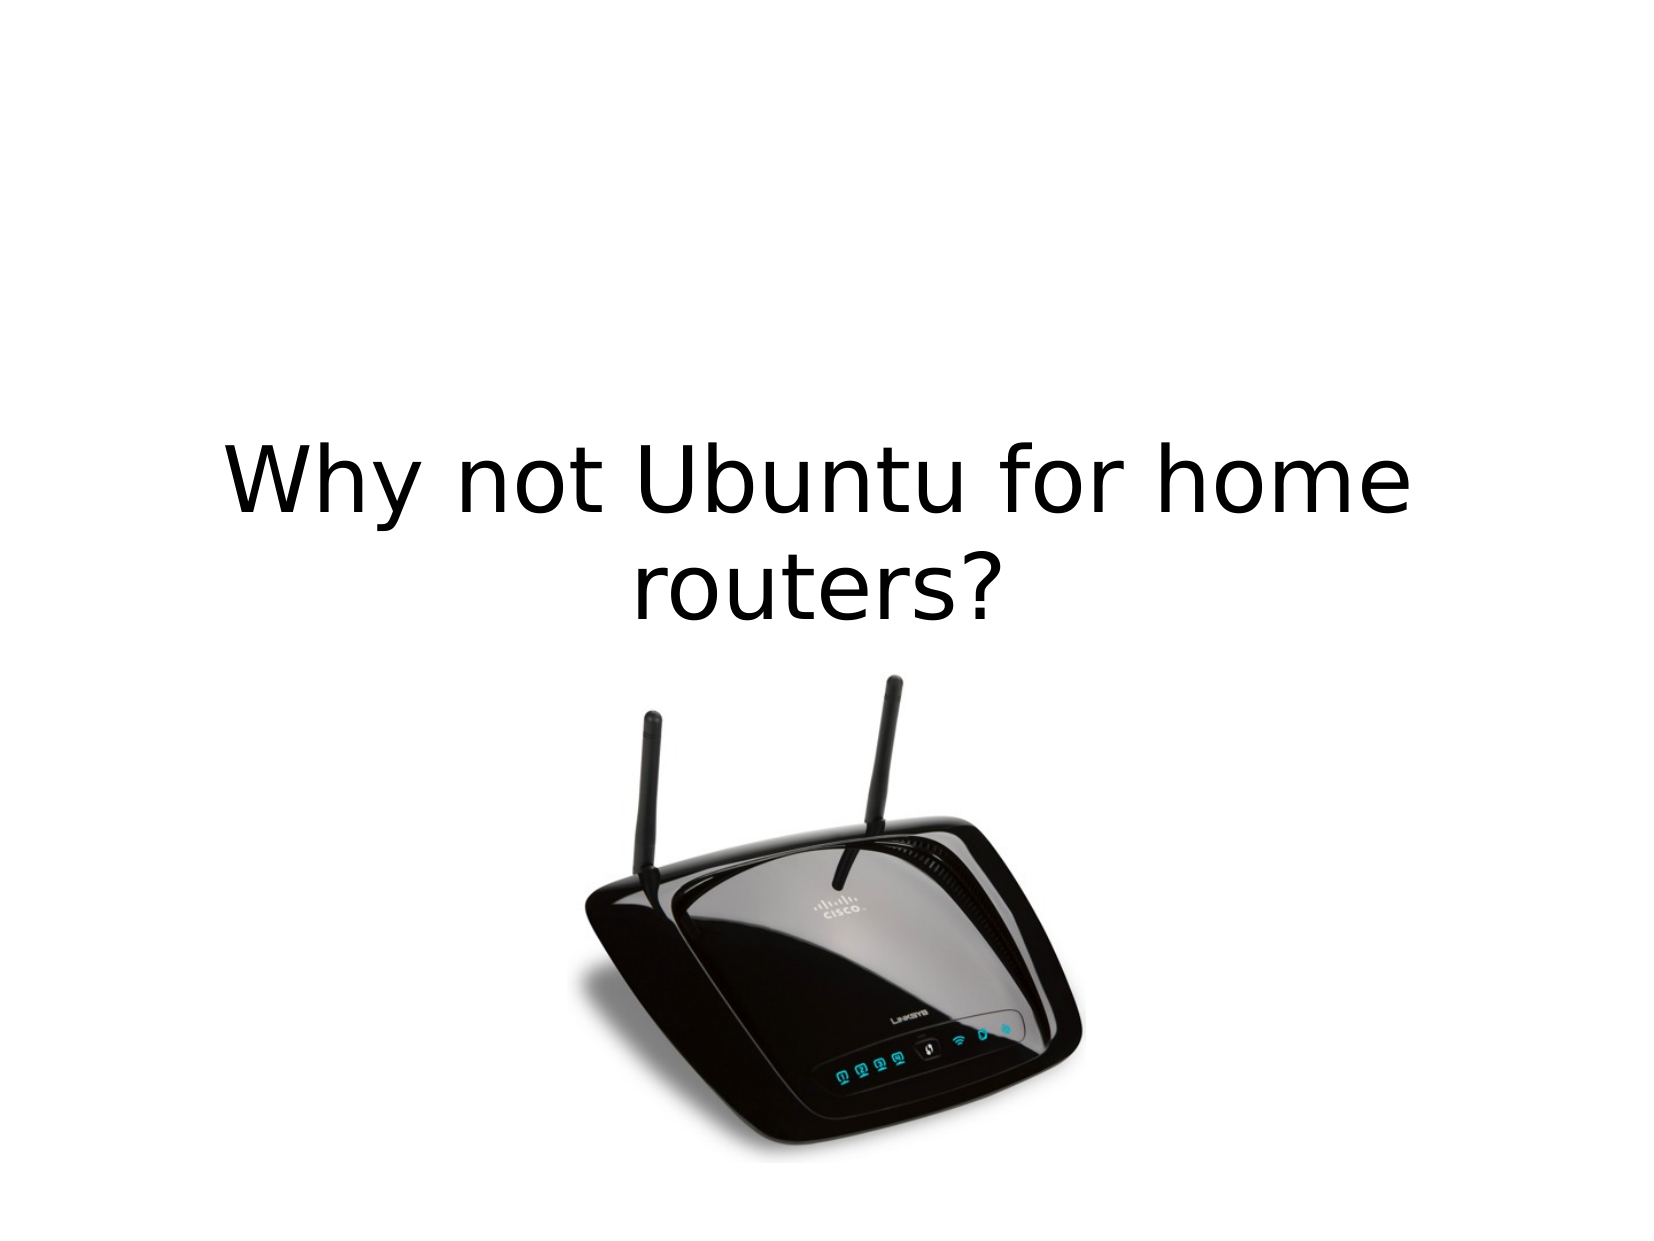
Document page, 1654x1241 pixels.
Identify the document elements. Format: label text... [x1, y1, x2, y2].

picture [567, 672, 1086, 1163]
title Why not Ubuntu for home routers? [75, 426, 1563, 641]
